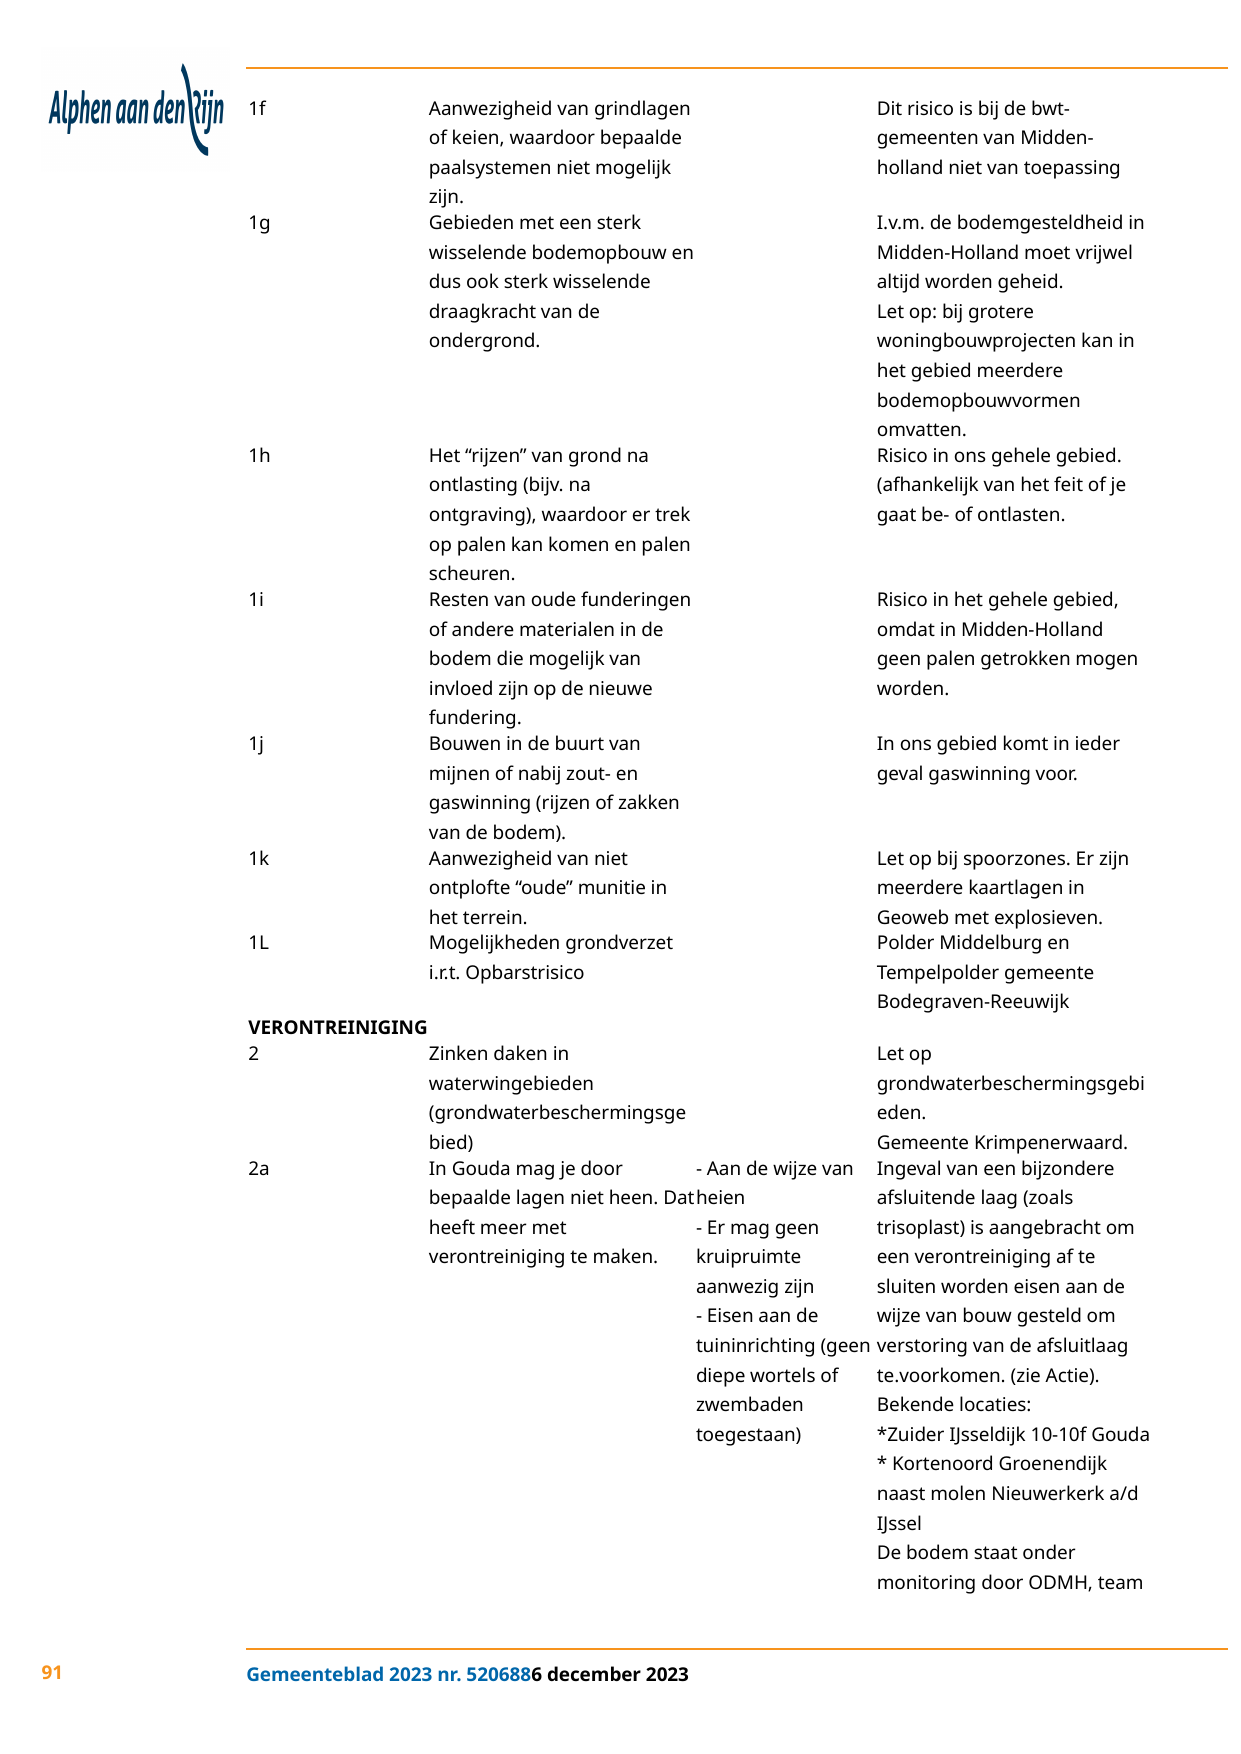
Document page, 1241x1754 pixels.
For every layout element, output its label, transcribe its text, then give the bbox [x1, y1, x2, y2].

picture [41, 47, 231, 172]
table_cell Risico in het gehele gebied, omdat in Midden-Holland geen palen getrokken mogen worden. [877, 586, 1152, 730]
table_cell [696, 95, 877, 209]
table_cell 1k [248, 845, 429, 929]
table_cell VERONTREINIGING [248, 1015, 1152, 1040]
table_cell [696, 1040, 877, 1155]
table_cell Polder Middelburg en Tempelpolder gemeente Bodegraven-Reeuwijk [877, 930, 1152, 1014]
table_cell I.v.m. de bodemgesteldheid in Midden-Holland moet vrijwel altijd worden geheid. Let op: bij grotere woningbouwprojecten kan in het gebied meerdere bodemopbouwvormen omvatten. [877, 209, 1152, 442]
table_cell 2 [248, 1040, 429, 1155]
table_cell Risico in ons gehele gebied. (afhankelijk van het feit of je gaat be- of ontlasten. [877, 442, 1152, 586]
table_cell Gebieden met een sterk wisselende bodemopbouw en dus ook sterk wisselende draagkracht van de ondergrond. [429, 209, 696, 442]
table_cell [696, 586, 877, 730]
table_cell 2a [248, 1155, 429, 1594]
table_cell Resten van oude funderingen of andere materialen in de bodem die mogelijk van invloed zijn op de nieuwe fundering. [429, 586, 696, 730]
table_cell 1g [248, 209, 429, 442]
table_cell In ons gebied komt in ieder geval gaswinning voor. [877, 730, 1152, 845]
table_cell Ingeval van een bijzondere afsluitende laag (zoals trisoplast) is aangebracht om een verontreiniging af te sluiten worden eisen aan de wijze van bouw gesteld om verstoring van de afsluitlaag te.voorkomen. (zie Actie). Bekende locaties: *Zuider IJsseldijk 10-10f Gouda * Kortenoord Groenendijk naast molen Nieuwerkerk a/d IJssel De bodem staat onder monitoring door ODMH, team [877, 1155, 1152, 1594]
table_cell [696, 845, 877, 929]
table_cell 1f [248, 95, 429, 209]
table_cell In Gouda mag je door bepaalde lagen niet heen. Dat heeft meer met verontreiniging te maken. [429, 1155, 696, 1594]
table_cell [696, 442, 877, 586]
table_cell Let op grondwaterbeschermingsgebieden. Gemeente Krimpenerwaard. [877, 1040, 1152, 1155]
table_cell 1h [248, 442, 429, 586]
table_cell Let op bij spoorzones. Er zijn meerdere kaartlagen in Geoweb met explosieven. [877, 845, 1152, 929]
table_cell 1L [248, 930, 429, 1014]
table_cell Aanwezigheid van niet ontplofte “oude” munitie in het terrein. [429, 845, 696, 929]
table_cell Het “rijzen” van grond na ontlasting (bijv. na ontgraving), waardoor er trek op palen kan komen en palen scheuren. [429, 442, 696, 586]
table_cell 1j [248, 730, 429, 845]
table_cell Zinken daken in waterwingebieden (grondwaterbeschermingsgebied) [429, 1040, 696, 1155]
table_cell [696, 930, 877, 1014]
table_cell Aanwezigheid van grindlagen of keien, waardoor bepaalde paalsystemen niet mogelijk zijn. [429, 95, 696, 209]
table_cell [696, 730, 877, 845]
table_cell [696, 209, 877, 442]
table_cell - Aan de wijze van heien - Er mag geen kruipruimte aanwezig zijn - Eisen aan de tuininrichting (geen diepe wortels of zwembaden toegestaan) [696, 1155, 877, 1594]
table_cell Mogelijkheden grondverzet i.r.t. Opbarstrisico [429, 930, 696, 1014]
table_cell Dit risico is bij de bwt-gemeenten van Midden-holland niet van toepassing [877, 95, 1152, 209]
table_cell 1i [248, 586, 429, 730]
table_cell Bouwen in de buurt van mijnen of nabij zout- en gaswinning (rijzen of zakken van de bodem). [429, 730, 696, 845]
